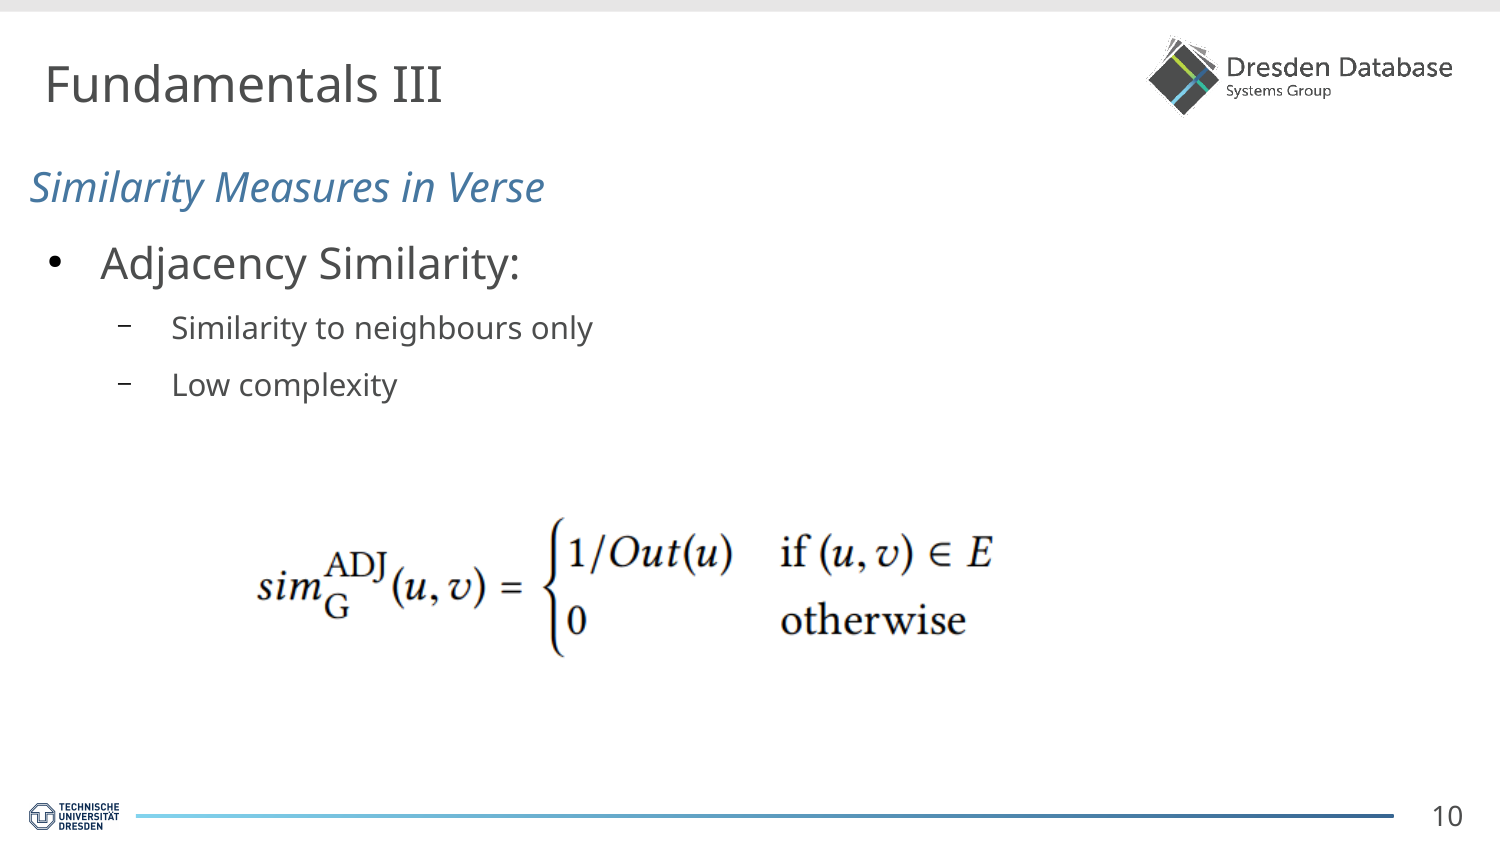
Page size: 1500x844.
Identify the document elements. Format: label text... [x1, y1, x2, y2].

picture [29, 803, 119, 830]
list Similarity Measures in Verse Adjacency Similarity: Similarity to neighbours only Low complexity [29, 159, 1471, 780]
picture [1145, 35, 1453, 118]
title Fundamentals III [29, 47, 1093, 118]
picture [212, 496, 1123, 663]
